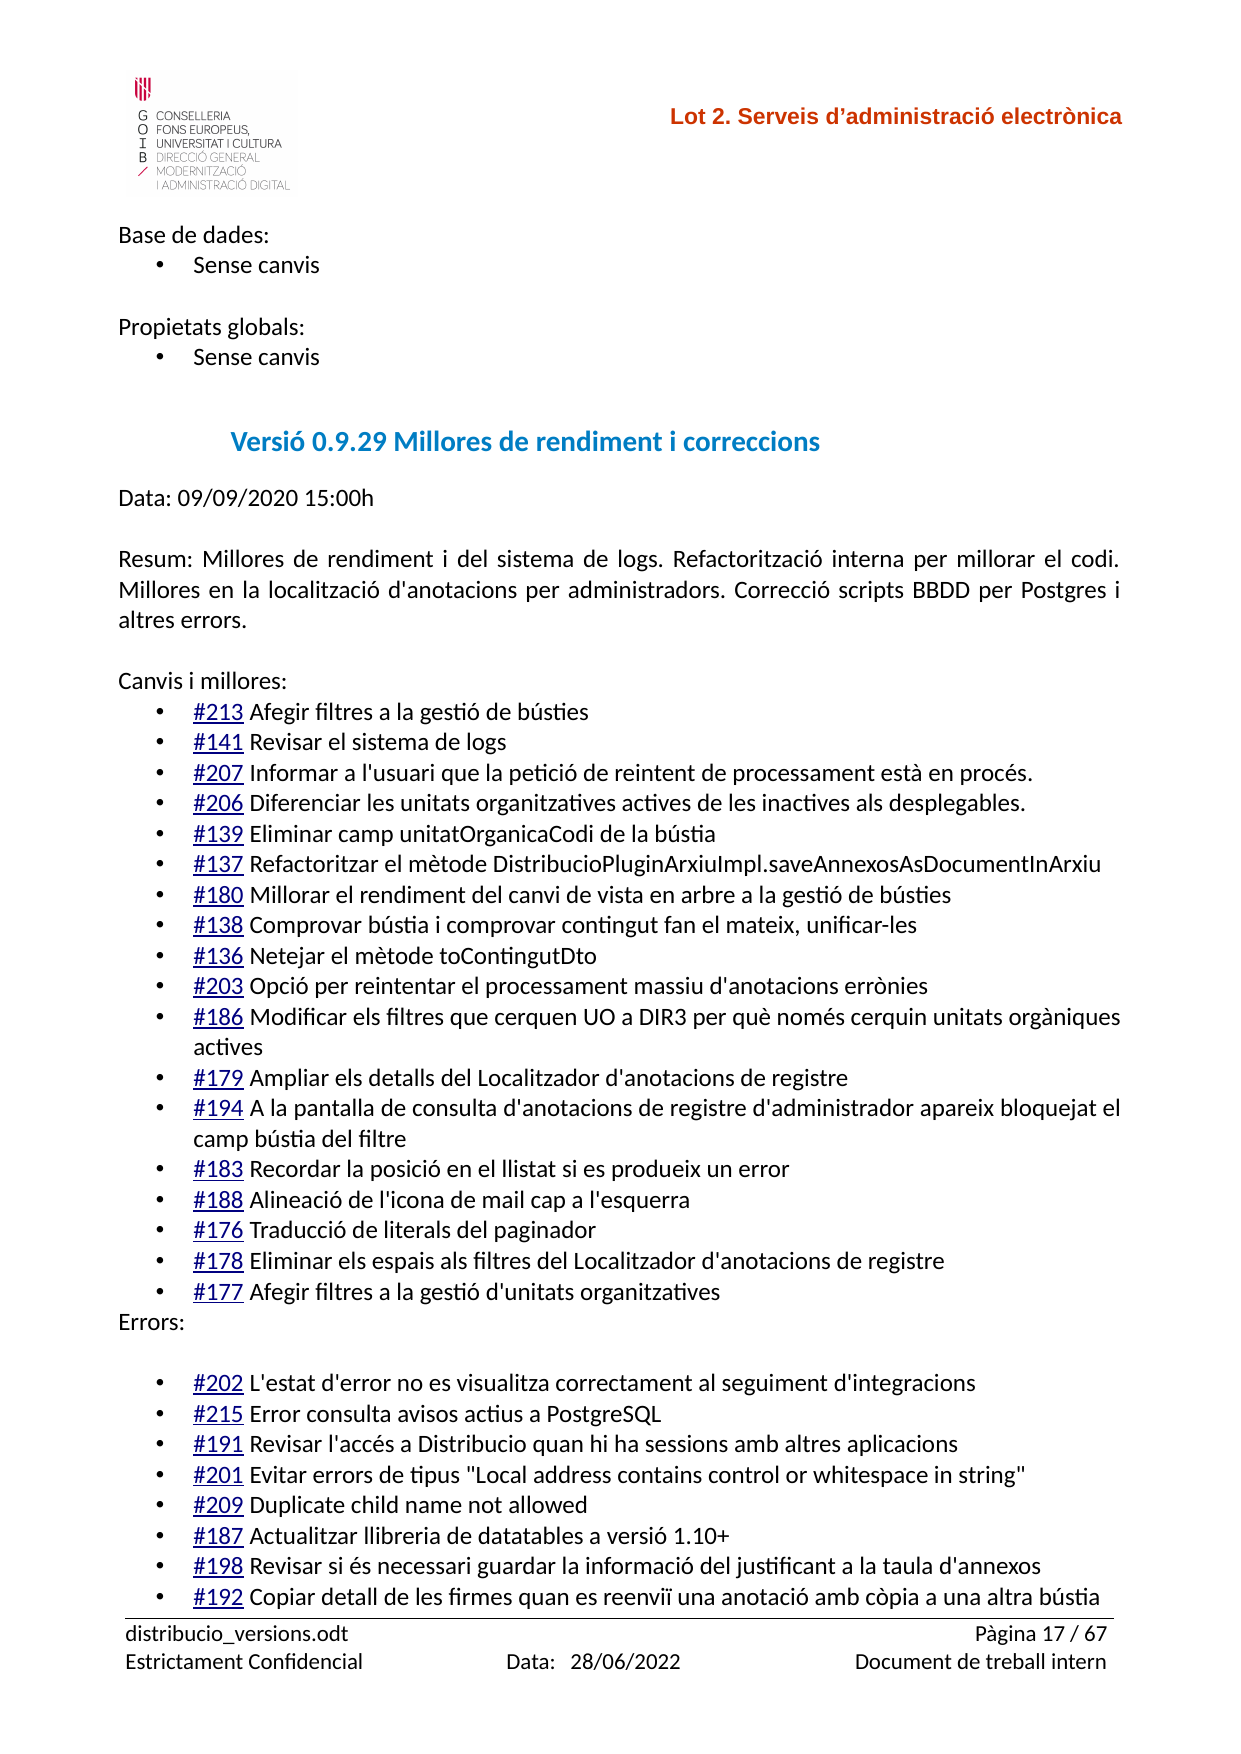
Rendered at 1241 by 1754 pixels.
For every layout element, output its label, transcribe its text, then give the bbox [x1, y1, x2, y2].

list #191 Revisar l'accés a Distribucio quan hi ha sessions amb altres aplicacions [156, 1428, 1122, 1459]
list #206 Diferenciar les unitats organitzatives actives de les inactives als desplegables. [156, 787, 1122, 818]
list #178 Eliminar els espais als filtres del Localitzador d'anotacions de registre [156, 1245, 1122, 1276]
list #201 Evitar errors de tipus "Local address contains control or whitespace in string" [156, 1459, 1122, 1489]
text Canvis i millores: [118, 665, 1122, 696]
list #188 Alineació de l'icona de mail cap a l'esquerra [156, 1184, 1122, 1215]
text Resum: Millores de rendiment i del sistema de logs. Refactorització interna per millorar el codi. Millores en la localització d'anotacions per administradors. Correcció scripts BBDD per Postgres i altres errors. [118, 543, 1122, 635]
list #141 Revisar el sistema de logs [156, 726, 1122, 757]
subtitle Versió 0.9.29 Millores de rendiment i correccions [153, 423, 1122, 458]
list #198 Revisar si és necessari guardar la informació del justificant a la taula d'annexos [156, 1550, 1122, 1581]
list #137 Refactoritzar el mètode DistribucioPluginArxiuImpl.saveAnnexosAsDocumentInArxiu [156, 848, 1122, 879]
list #209 Duplicate child name not allowed [156, 1489, 1122, 1520]
list #186 Modificar els filtres que cerquen UO a DIR3 per què només cerquin unitats orgàniques actives [156, 1001, 1122, 1062]
list #207 Informar a l'usuari que la petició de reintent de processament està en procés. [156, 757, 1122, 787]
text Propietats globals: [118, 311, 1122, 341]
text Data: 09/09/2020 15:00h [118, 482, 1122, 513]
list #180 Millorar el rendiment del canvi de vista en arbre a la gestió de bústies [156, 879, 1122, 909]
list #183 Recordar la posició en el llistat si es produeix un error [156, 1154, 1122, 1184]
list #213 Afegir filtres a la gestió de bústies [156, 696, 1122, 726]
text Base de dades: [118, 219, 1122, 250]
list #187 Actualitzar llibreria de datatables a versió 1.10+ [156, 1520, 1122, 1550]
picture [126, 70, 299, 197]
list #192 Copiar detall de les firmes quan es reenviï una anotació amb còpia a una altra bústia [156, 1581, 1122, 1611]
text Errors: [118, 1306, 1122, 1337]
list #215 Error consulta avisos actius a PostgreSQL [156, 1398, 1122, 1428]
list #202 L'estat d'error no es visualitza correctament al seguiment d'integracions [156, 1367, 1122, 1398]
list Sense canvis [156, 250, 1122, 280]
list #138 Comprovar bústia i comprovar contingut fan el mateix, unificar-les [156, 909, 1122, 940]
list #136 Netejar el mètode toContingutDto [156, 940, 1122, 971]
list #177 Afegir filtres a la gestió d'unitats organitzatives [156, 1276, 1122, 1306]
list #203 Opció per reintentar el processament massiu d'anotacions errònies [156, 971, 1122, 1001]
list #194 A la pantalla de consulta d'anotacions de registre d'administrador apareix bloquejat el camp bústia del filtre [156, 1093, 1122, 1154]
list #176 Traducció de literals del paginador [156, 1215, 1122, 1245]
list #139 Eliminar camp unitatOrganicaCodi de la bústia [156, 818, 1122, 848]
list #179 Ampliar els detalls del Localitzador d'anotacions de registre [156, 1062, 1122, 1093]
list Sense canvis [156, 341, 1122, 372]
